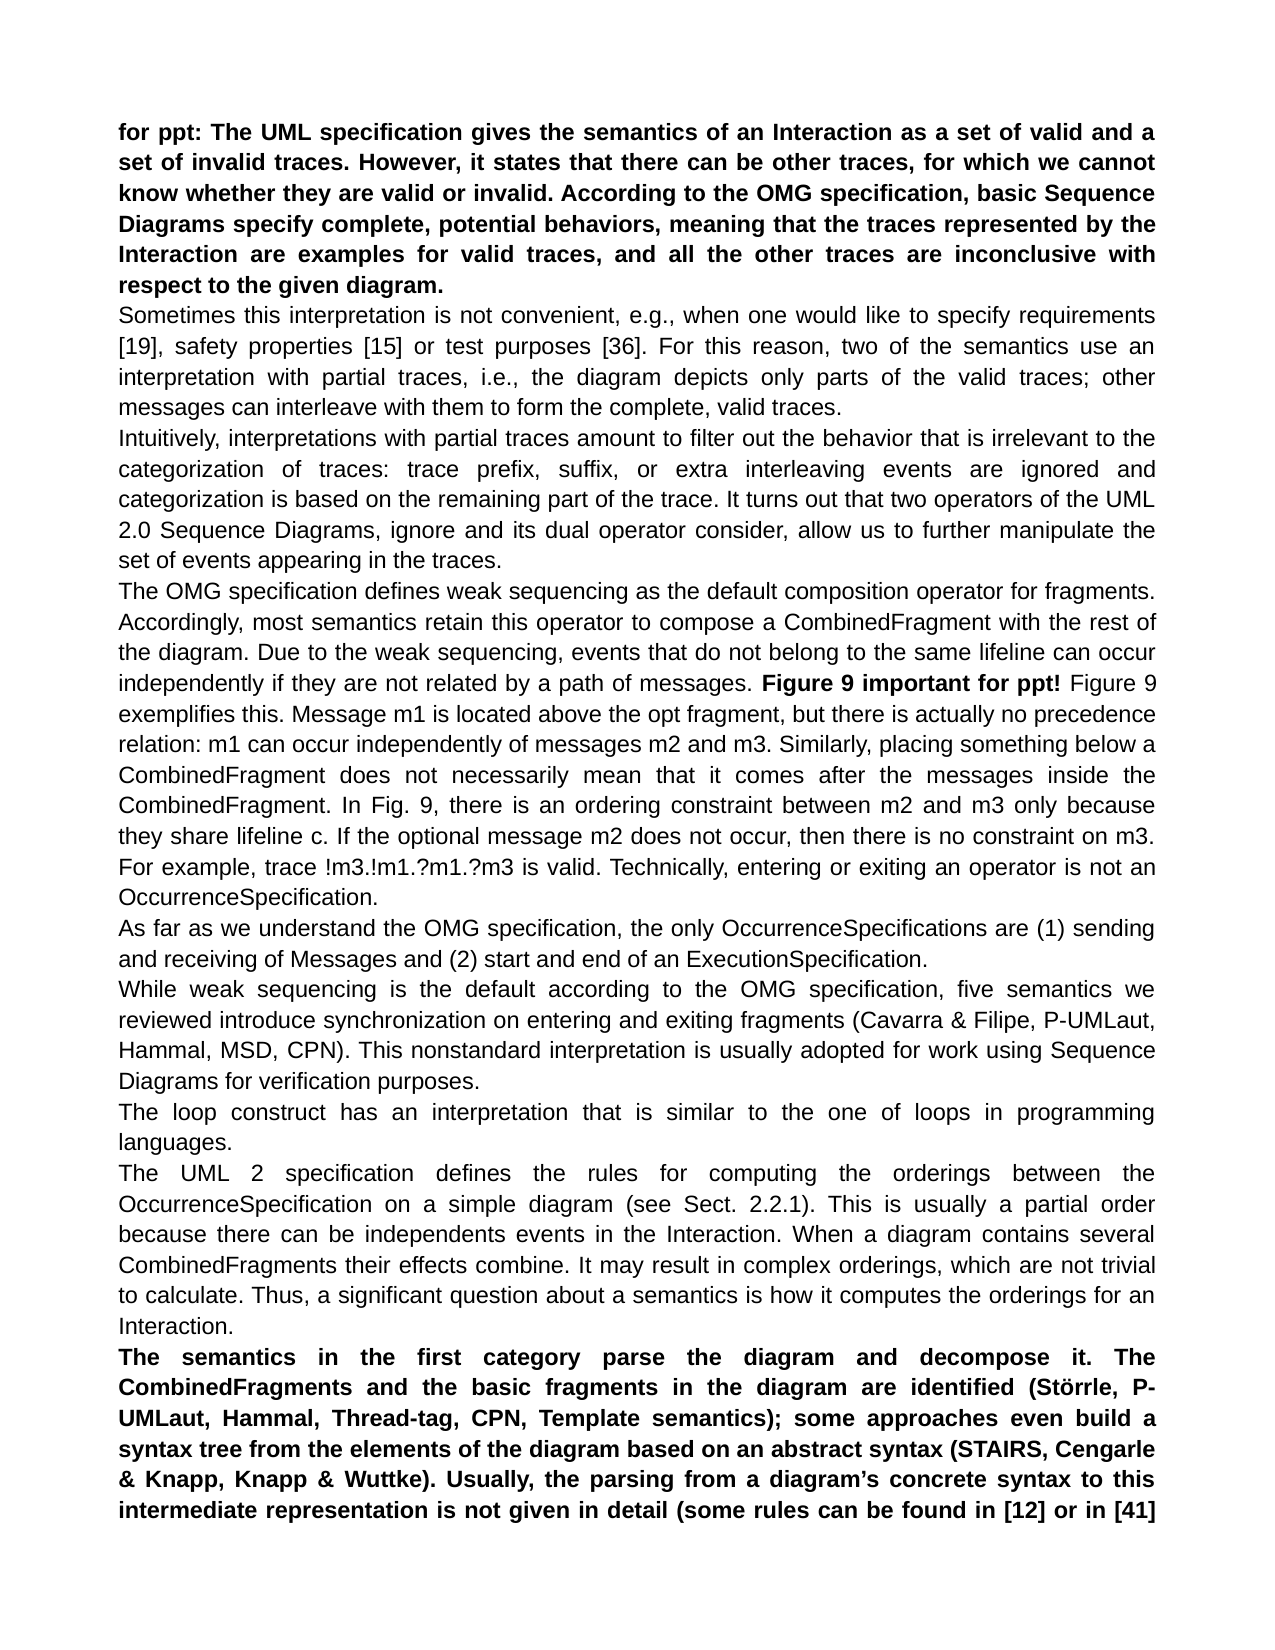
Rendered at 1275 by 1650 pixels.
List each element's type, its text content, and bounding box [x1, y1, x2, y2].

text The semantics in the first category parse the diagram and decompose it. The CombinedFragments and the basic fragments in the diagram are identified (Störrle, P-UMLaut, Hammal, Thread-tag, CPN, Template semantics); some approaches even build a syntax tree from the elements of the diagram based on an abstract syntax (STAIRS, Cengarle & Knapp, Knapp & Wuttke). Usually, the parsing from a diagram’s concrete syntax to this intermediate representation is not given in detail (some rules can be found in [12] or in [41] [118, 1343, 1157, 1523]
text While weak sequencing is the default according to the OMG specification, five semantics we reviewed introduce synchronization on entering and exiting fragments (Cavarra & Filipe, P-UMLaut, Hammal, MSD, CPN). This nonstandard interpretation is usually adopted for work using Sequence Diagrams for verification purposes. [118, 976, 1157, 1094]
text As far as we understand the OMG specification, the only OccurrenceSpecifications are (1) sending and receiving of Messages and (2) start and end of an ExecutionSpecification. [118, 914, 1157, 972]
text Sometimes this interpretation is not convenient, e.g., when one would like to specify requirements [19], safety properties [15] or test purposes [36]. For this reason, two of the semantics use an interpretation with partial traces, i.e., the diagram depicts only parts of the valid traces; other messages can interleave with them to form the complete, valid traces. [118, 302, 1157, 421]
text Intuitively, interpretations with partial traces amount to filter out the behavior that is irrelevant to the categorization of traces: trace prefix, suffix, or extra interleaving events are ignored and categorization is based on the remaining part of the trace. It turns out that two operators of the UML 2.0 Sequence Diagrams, ignore and its dual operator consider, allow us to further manipulate the set of events appearing in the traces. [118, 424, 1157, 574]
text The OMG specification defines weak sequencing as the default composition operator for fragments. Accordingly, most semantics retain this operator to compose a CombinedFragment with the rest of the diagram. Due to the weak sequencing, events that do not belong to the same lifeline can occur independently if they are not related by a path of messages. Figure 9 important for ppt! Figure 9 exemplifies this. Message m1 is located above the opt fragment, but there is actually no precedence relation: m1 can occur independently of messages m2 and m3. Similarly, placing something below a CombinedFragment does not necessarily mean that it comes after the messages inside the CombinedFragment. In Fig. 9, there is an ordering constraint between m2 and m3 only because they share lifeline c. If the optional message m2 does not occur, then there is no constraint on m3. For example, trace !m3.!m1.?m1.?m3 is valid. Technically, entering or exiting an operator is not an OccurrenceSpecification. [118, 577, 1157, 911]
text for ppt: The UML specification gives the semantics of an Interaction as a set of valid and a set of invalid traces. However, it states that there can be other traces, for which we cannot know whether they are valid or invalid. According to the OMG specification, basic Sequence Diagrams specify complete, potential behaviors, meaning that the traces represented by the Interaction are examples for valid traces, and all the other traces are inconclusive with respect to the given diagram. [118, 118, 1157, 298]
text The UML 2 specification defines the rules for computing the orderings between the OccurrenceSpecification on a simple diagram (see Sect. 2.2.1). This is usually a partial order because there can be independents events in the Interaction. When a diagram contains several CombinedFragments their effects combine. It may result in complex orderings, which are not trivial to calculate. Thus, a significant question about a semantics is how it computes the orderings for an Interaction. [118, 1159, 1157, 1339]
text The loop construct has an interpretation that is similar to the one of loops in programming languages. [118, 1098, 1157, 1156]
